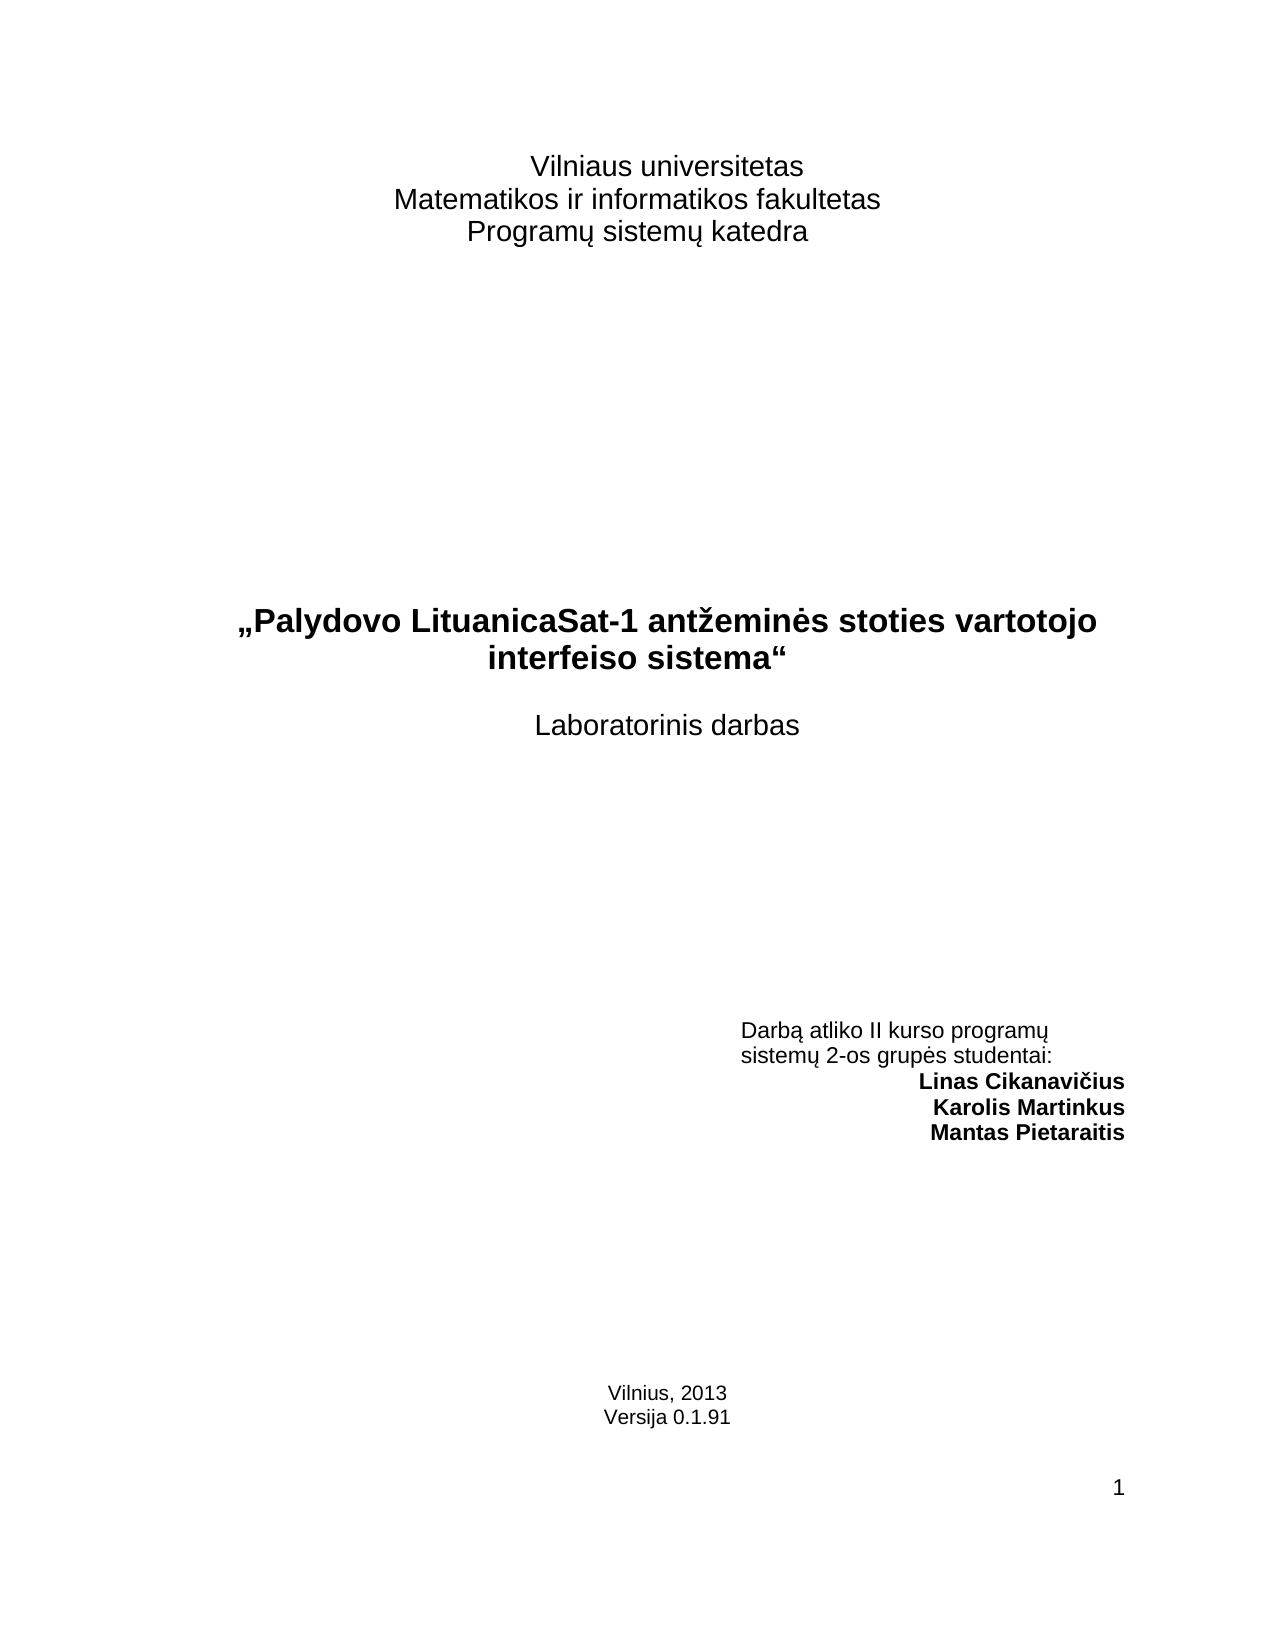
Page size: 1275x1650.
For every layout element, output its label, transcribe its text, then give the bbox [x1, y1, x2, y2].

text Darbą atliko II kurso programų sistemų 2-os grupės studentai: [741, 1018, 1125, 1069]
text Vilniaus universitetas Matematikos ir informatikos fakultetas Programų sistemų katedra [150, 150, 1125, 248]
text Laboratorinis darbas [150, 709, 1125, 742]
text Linas Cikanavičius Karolis Martinkus Mantas Pietaraitis [150, 1069, 1125, 1146]
text „Palydovo LituanicaSat-1 antžeminės stoties vartotojo interfeiso sistema“ [150, 602, 1125, 677]
text Versija 0.1.91 [150, 1405, 1125, 1428]
text Vilnius, 2013 [150, 1382, 1125, 1405]
